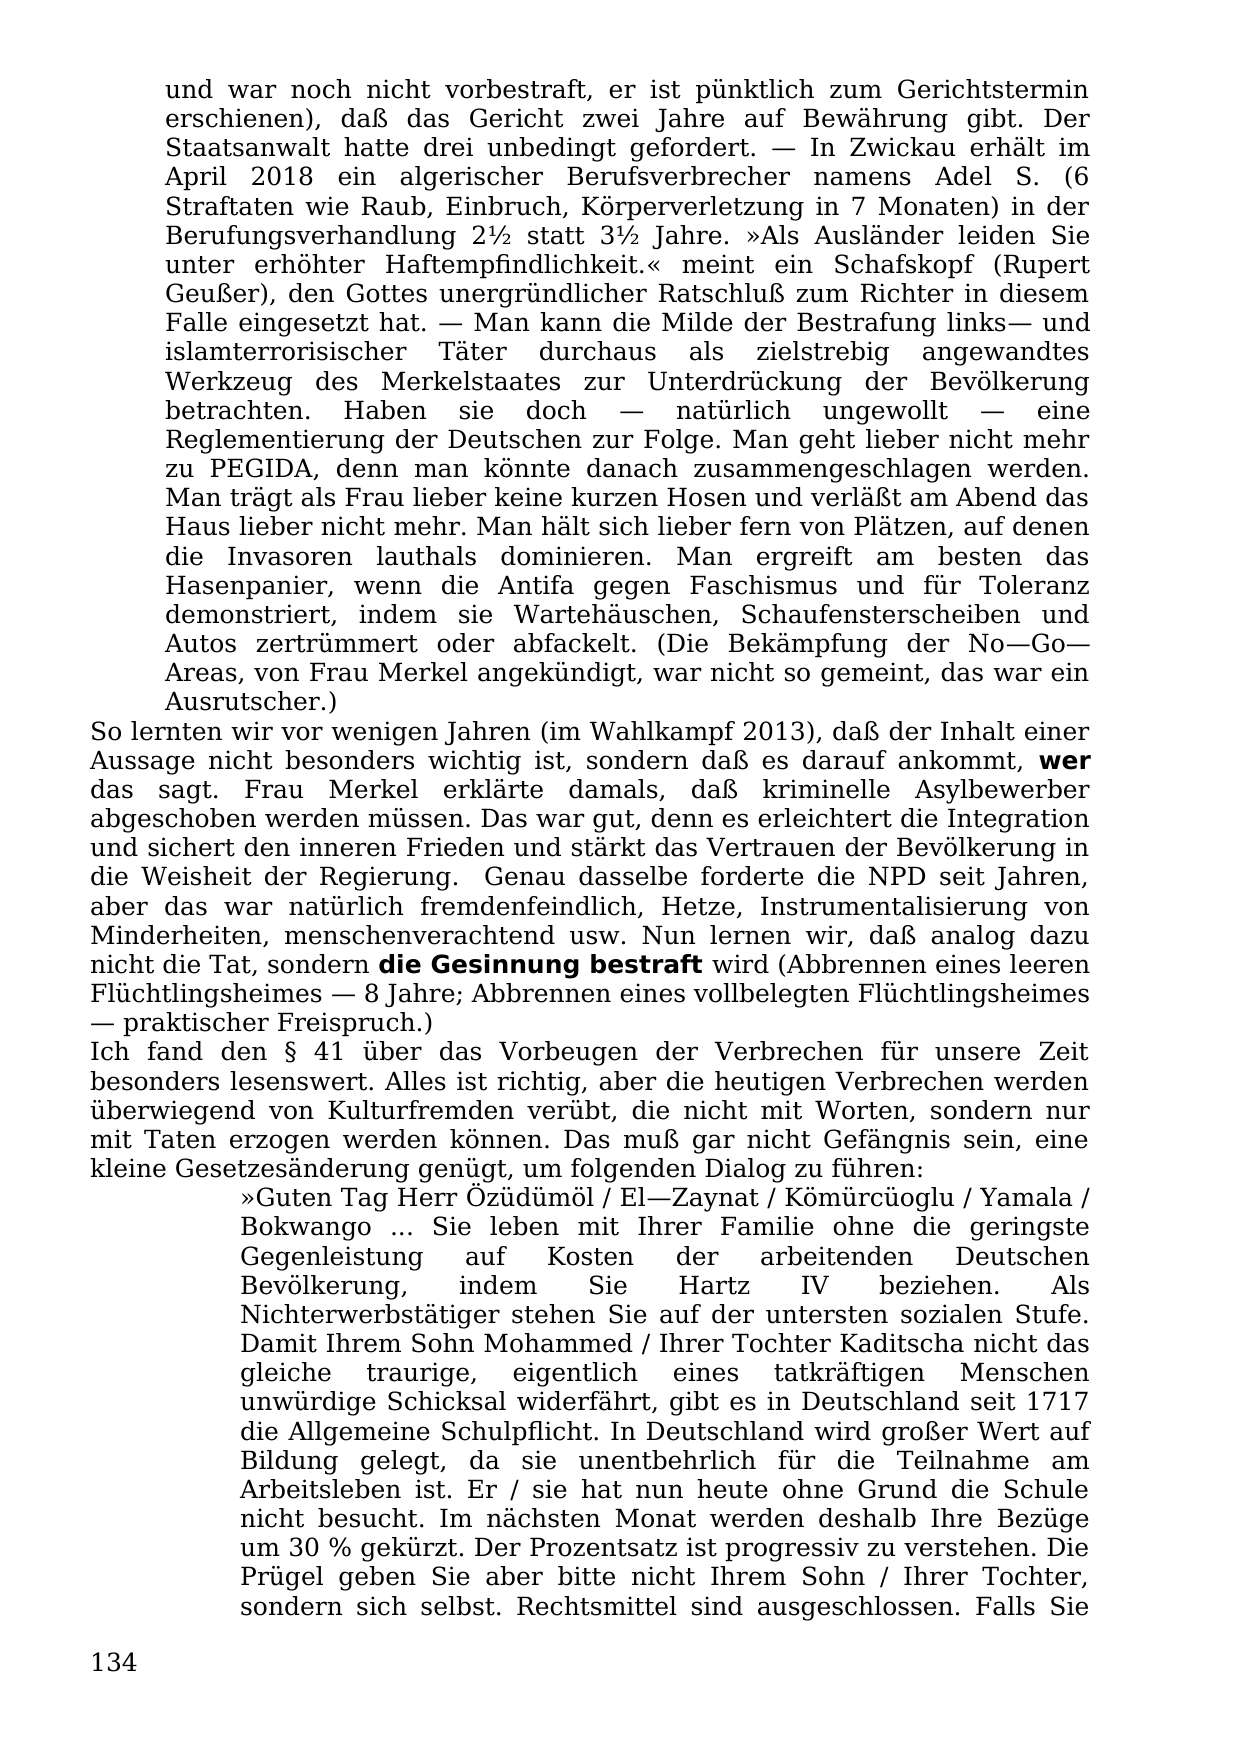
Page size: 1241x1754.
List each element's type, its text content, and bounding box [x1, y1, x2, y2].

text So lernten wir vor wenigen Jahren (im Wahlkampf 2013), daß der Inhalt einer Aussage nicht besonders wichtig ist, sondern daß es darauf ankommt, wer das sagt. Frau Merkel erklärte damals, daß kriminelle Asylbewerber abgeschoben werden müssen. Das war gut, denn es erleichtert die Integration und sichert den inneren Frieden und stärkt das Vertrauen der Bevölkerung in die Weisheit der Regierung. Genau dasselbe forderte die NPD seit Jahren, aber das war natürlich fremdenfeindlich, Hetze, Instrumentalisierung von Minderheiten, menschenverachtend usw. Nun lernen wir, daß analog dazu nicht die Tat, sondern die Gesinnung bestraft wird (Abbrennen eines leeren Flüchtlingsheimes — 8 Jahre; Abbrennen eines vollbelegten Flüchtlingsheimes — praktischer Freispruch.) [90, 717, 1091, 1037]
text »Guten Tag Herr Özüdümöl / El—Zaynat / Kömürcüoglu / Yamala / Bokwango ... Sie leben mit Ihrer Familie ohne die geringste Gegenleistung auf Kosten der arbeitenden Deutschen Bevölkerung, indem Sie Hartz IV beziehen. Als Nichterwerbstätiger stehen Sie auf der untersten sozialen Stufe. Damit Ihrem Sohn Mohammed / Ihrer Tochter Kaditscha nicht das gleiche traurige, eigentlich eines tatkräftigen Menschen unwürdige Schicksal widerfährt, gibt es in Deutschland seit 1717 die Allgemeine Schulpflicht. In Deutschland wird großer Wert auf Bildung gelegt, da sie unentbehrlich für die Teilnahme am Arbeitsleben ist. Er / sie hat nun heute ohne Grund die Schule nicht besucht. Im nächsten Monat werden deshalb Ihre Bezüge um 30 % gekürzt. Der Prozentsatz ist progressiv zu verstehen. Die Prügel geben Sie aber bitte nicht Ihrem Sohn / Ihrer Tochter, sondern sich selbst. Rechtsmittel sind ausgeschlossen. Falls Sie [240, 1183, 1091, 1621]
list und war noch nicht vorbestraft, er ist pünktlich zum Gerichtstermin erschienen), daß das Gericht zwei Jahre auf Bewährung gibt. Der Staatsanwalt hatte drei unbedingt gefordert. — In Zwickau erhält im April 2018 ein algerischer Berufsverbrecher namens Adel S. (6 Straftaten wie Raub, Einbruch, Körperverletzung in 7 Monaten) in der Berufungsverhandlung 2½ statt 3½ Jahre. »Als Ausländer leiden Sie unter erhöhter Haftempfindlichkeit.« meint ein Schafskopf (Rupert Geußer), den Gottes unergründlicher Ratschluß zum Richter in diesem Falle eingesetzt hat. — Man kann die Milde der Bestrafung links— und islamterrorisischer Täter durchaus als zielstrebig angewandtes Werkzeug des Merkelstaates zur Unterdrückung der Bevölkerung betrachten. Haben sie doch — natürlich ungewollt — eine Reglementierung der Deutschen zur Folge. Man geht lieber nicht mehr zu PEGIDA, denn man könnte danach zusammengeschlagen werden. Man trägt als Frau lieber keine kurzen Hosen und verläßt am Abend das Haus lieber nicht mehr. Man hält sich lieber fern von Plätzen, auf denen die Invasoren lauthals dominieren. Man ergreift am besten das Hasenpanier, wenn die Antifa gegen Faschismus und für Toleranz demonstriert, indem sie Wartehäuschen, Schaufensterscheiben und Autos zertrümmert oder abfackelt. (Die Bekämpfung der No—Go—Areas, von Frau Merkel angekündigt, war nicht so gemeint, das war ein Ausrutscher.) [127, 75, 1091, 717]
text Ich fand den § 41 über das Vorbeugen der Verbrechen für unsere Zeit besonders lesenswert. Alles ist richtig, aber die heutigen Verbrechen werden überwiegend von Kulturfremden verübt, die nicht mit Worten, sondern nur mit Taten erzogen werden können. Das muß gar nicht Gefängnis sein, eine kleine Gesetzesänderung genügt, um folgenden Dialog zu führen: [90, 1037, 1091, 1183]
